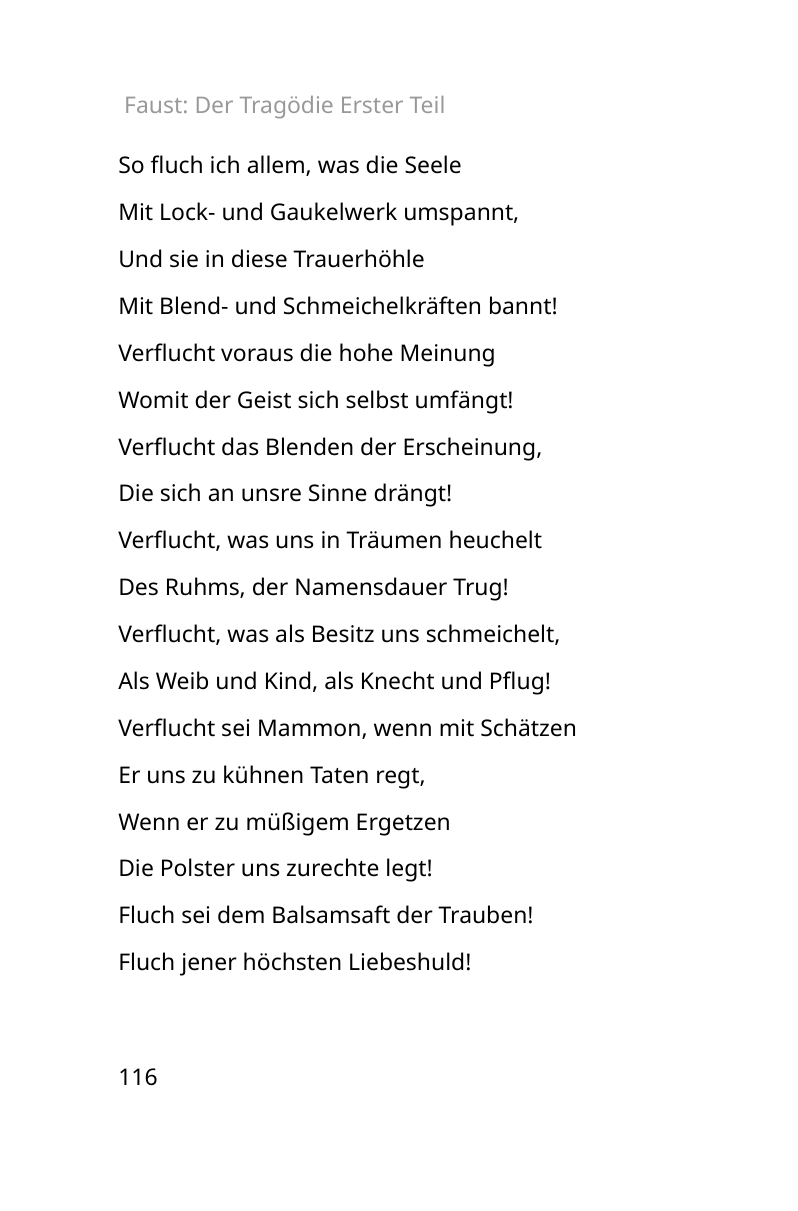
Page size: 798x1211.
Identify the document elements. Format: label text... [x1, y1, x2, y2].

text So fluch ich allem, was die Seele Mit Lock- und Gaukelwerk umspannt, Und sie in diese Trauerhöhle Mit Blend- und Schmeichelkräften bannt! Verflucht voraus die hohe Meinung Womit der Geist sich selbst umfängt! Verflucht das Blenden der Erscheinung, Die sich an unsre Sinne drängt! Verflucht, was uns in Träumen heuchelt Des Ruhms, der Namensdauer Trug! Verflucht, was als Besitz uns schmeichelt, Als Weib und Kind, als Knecht und Pflug! Verflucht sei Mammon, wenn mit Schätzen Er uns zu kühnen Taten regt, Wenn er zu müßigem Ergetzen Die Polster uns zurechte legt! Fluch sei dem Balsamsaft der Trauben! Fluch jener höchsten Liebeshuld! [118, 149, 679, 977]
